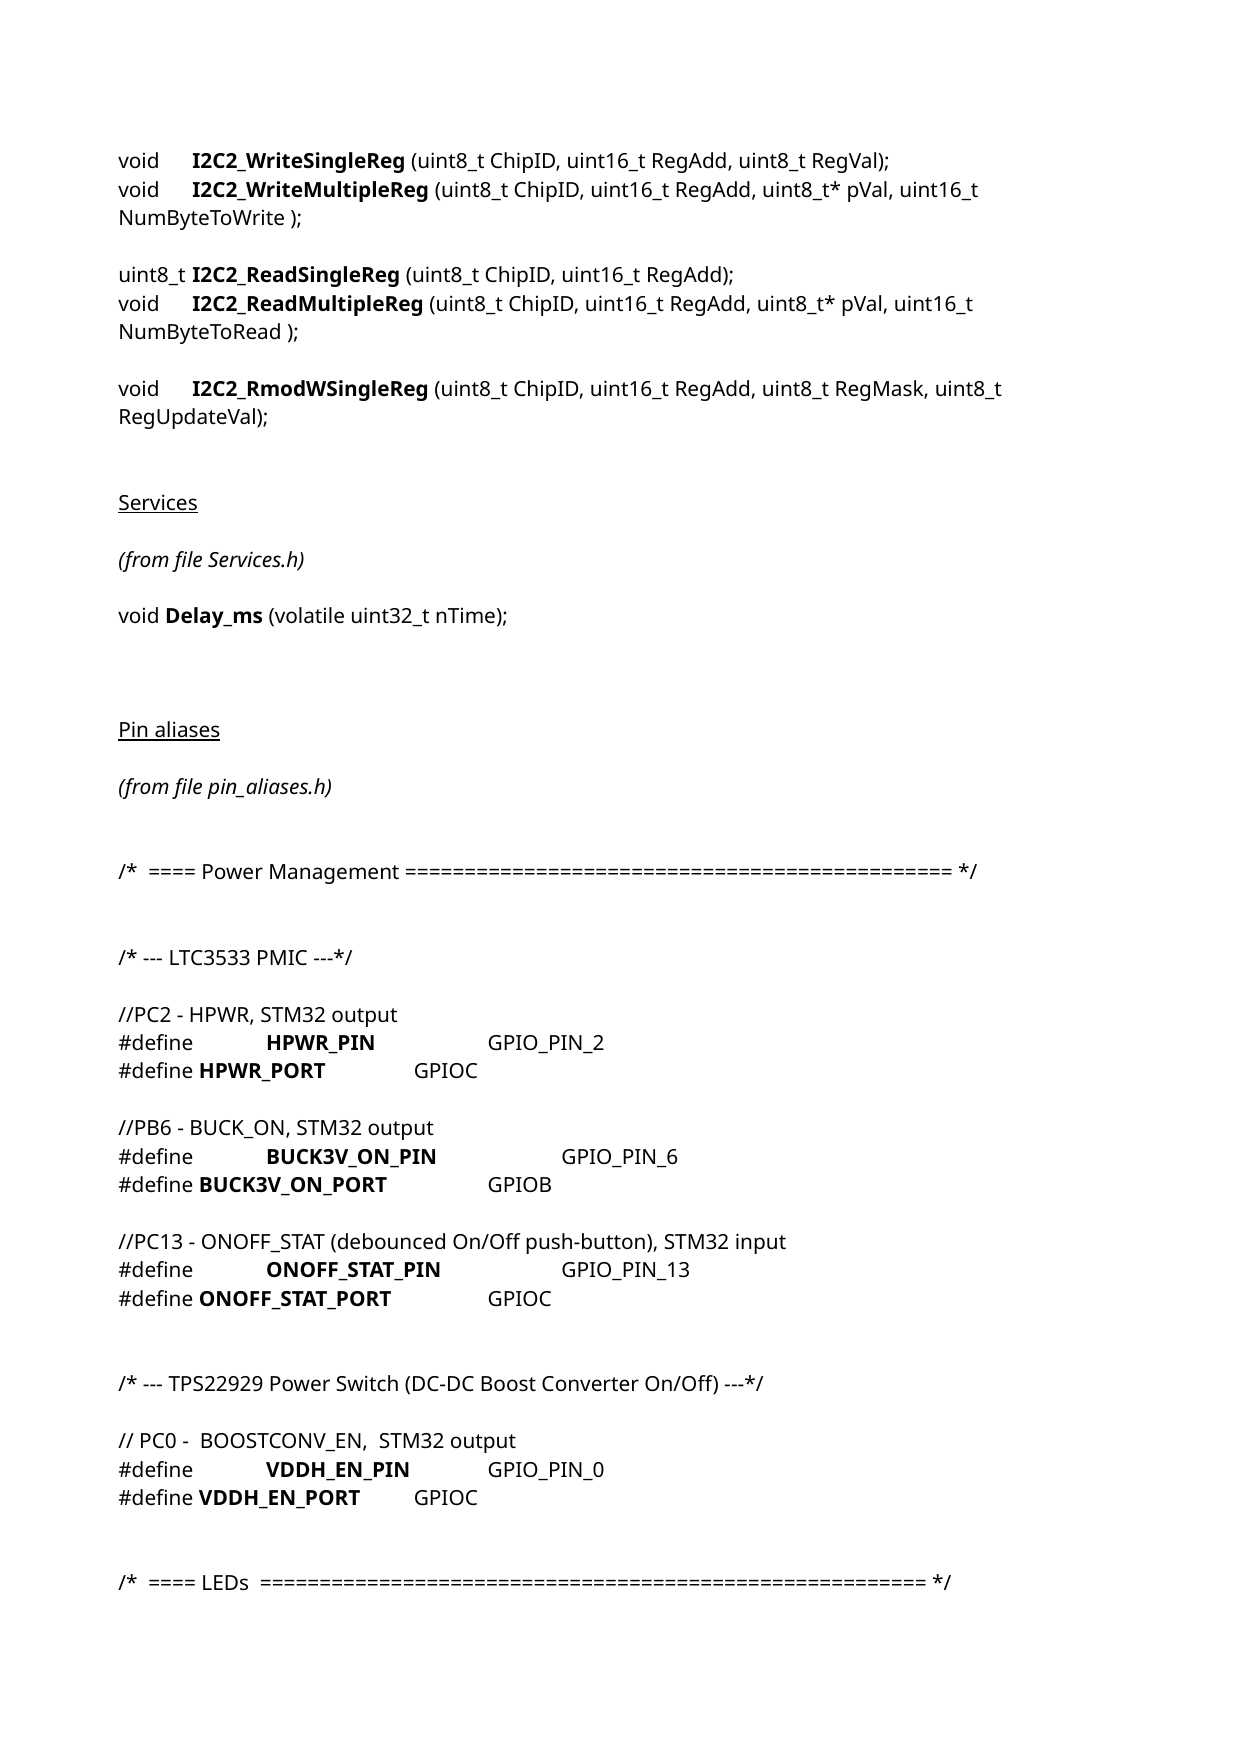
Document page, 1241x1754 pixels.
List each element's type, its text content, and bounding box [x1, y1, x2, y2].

text void I2C2_WriteMultipleReg (uint8_t ChipID, uint16_t RegAdd, uint8_t* pVal, uint16_t NumByteToWrite ); [118, 175, 1122, 232]
text //PB6 - BUCK_ON, STM32 output [118, 1113, 1122, 1142]
text #define VDDH_EN_PORT GPIOC [118, 1483, 1122, 1512]
text Services [118, 488, 1122, 516]
text #define BUCK3V_ON_PIN GPIO_PIN_6 [118, 1142, 1122, 1170]
text /* ==== LEDs ======================================================== */ [118, 1568, 1122, 1597]
text (from file pin_aliases.h) [118, 772, 1122, 801]
text void I2C2_ReadMultipleReg (uint8_t ChipID, uint16_t RegAdd, uint8_t* pVal, uint16_t NumByteToRead ); [118, 289, 1122, 346]
text void I2C2_RmodWSingleReg (uint8_t ChipID, uint16_t RegAdd, uint8_t RegMask, uint8_t RegUpdateVal); [118, 374, 1122, 431]
text #define ONOFF_STAT_PORT GPIOC [118, 1284, 1122, 1312]
text /* ==== Power Management ============================================== */ [118, 857, 1122, 886]
text void Delay_ms (volatile uint32_t nTime); [118, 602, 1122, 630]
text #define ONOFF_STAT_PIN GPIO_PIN_13 [118, 1256, 1122, 1284]
text #define BUCK3V_ON_PORT GPIOB [118, 1170, 1122, 1199]
text //PC13 - ONOFF_STAT (debounced On/Off push-button), STM32 input [118, 1227, 1122, 1256]
text /* --- TPS22929 Power Switch (DC-DC Boost Converter On/Off) ---*/ [118, 1369, 1122, 1398]
text Pin aliases [118, 715, 1122, 744]
text #define HPWR_PIN GPIO_PIN_2 [118, 1028, 1122, 1057]
text // PC0 - BOOSTCONV_EN, STM32 output [118, 1426, 1122, 1455]
text uint8_t I2C2_ReadSingleReg (uint8_t ChipID, uint16_t RegAdd); [118, 260, 1122, 289]
text //PC2 - HPWR, STM32 output [118, 1000, 1122, 1028]
text /* --- LTC3533 PMIC ---*/ [118, 943, 1122, 971]
text #define HPWR_PORT GPIOC [118, 1057, 1122, 1085]
text void I2C2_WriteSingleReg (uint8_t ChipID, uint16_t RegAdd, uint8_t RegVal); [118, 147, 1122, 175]
text (from file Services.h) [118, 545, 1122, 573]
text #define VDDH_EN_PIN GPIO_PIN_0 [118, 1455, 1122, 1483]
